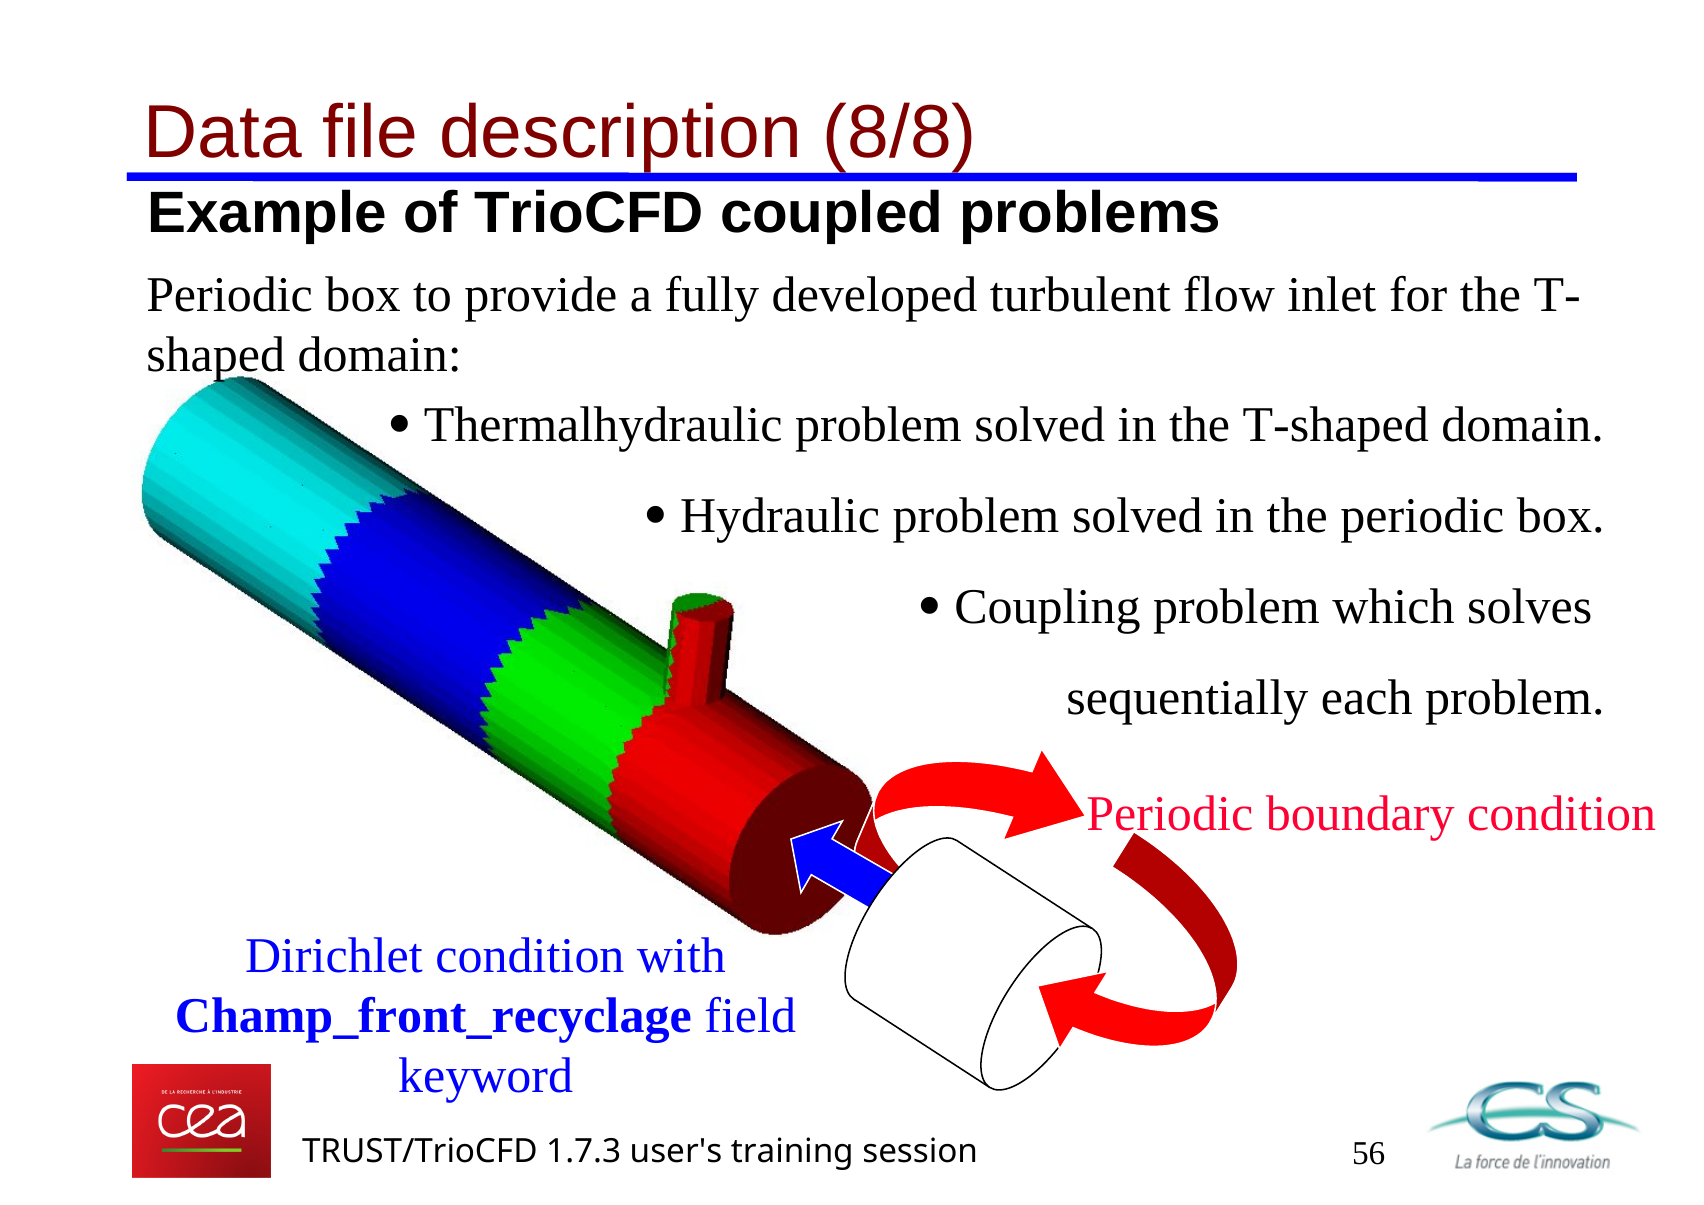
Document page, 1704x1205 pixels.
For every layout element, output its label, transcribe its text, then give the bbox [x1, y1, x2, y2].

text_box  Thermalhydraulic problem solved in the T-shaped domain.  Hydraulic problem solved in the periodic box.  Coupling problem which solves sequentially each problem. [143, 383, 1620, 733]
text_box Dirichlet condition with Champ_front_recyclage field keyword [119, 914, 852, 1111]
list Example of TrioCFD coupled problems [131, 174, 1580, 280]
text_box [790, 748, 1238, 1090]
text_box Periodic boundary condition [1005, 773, 1704, 849]
picture [131, 389, 876, 937]
title Data file description (8/8) [127, 39, 1577, 172]
picture [1423, 1072, 1648, 1179]
picture [132, 1111, 271, 1178]
text_box Periodic box to provide a fully developed turbulent flow inlet for the T- shaped domain: [131, 253, 1609, 389]
